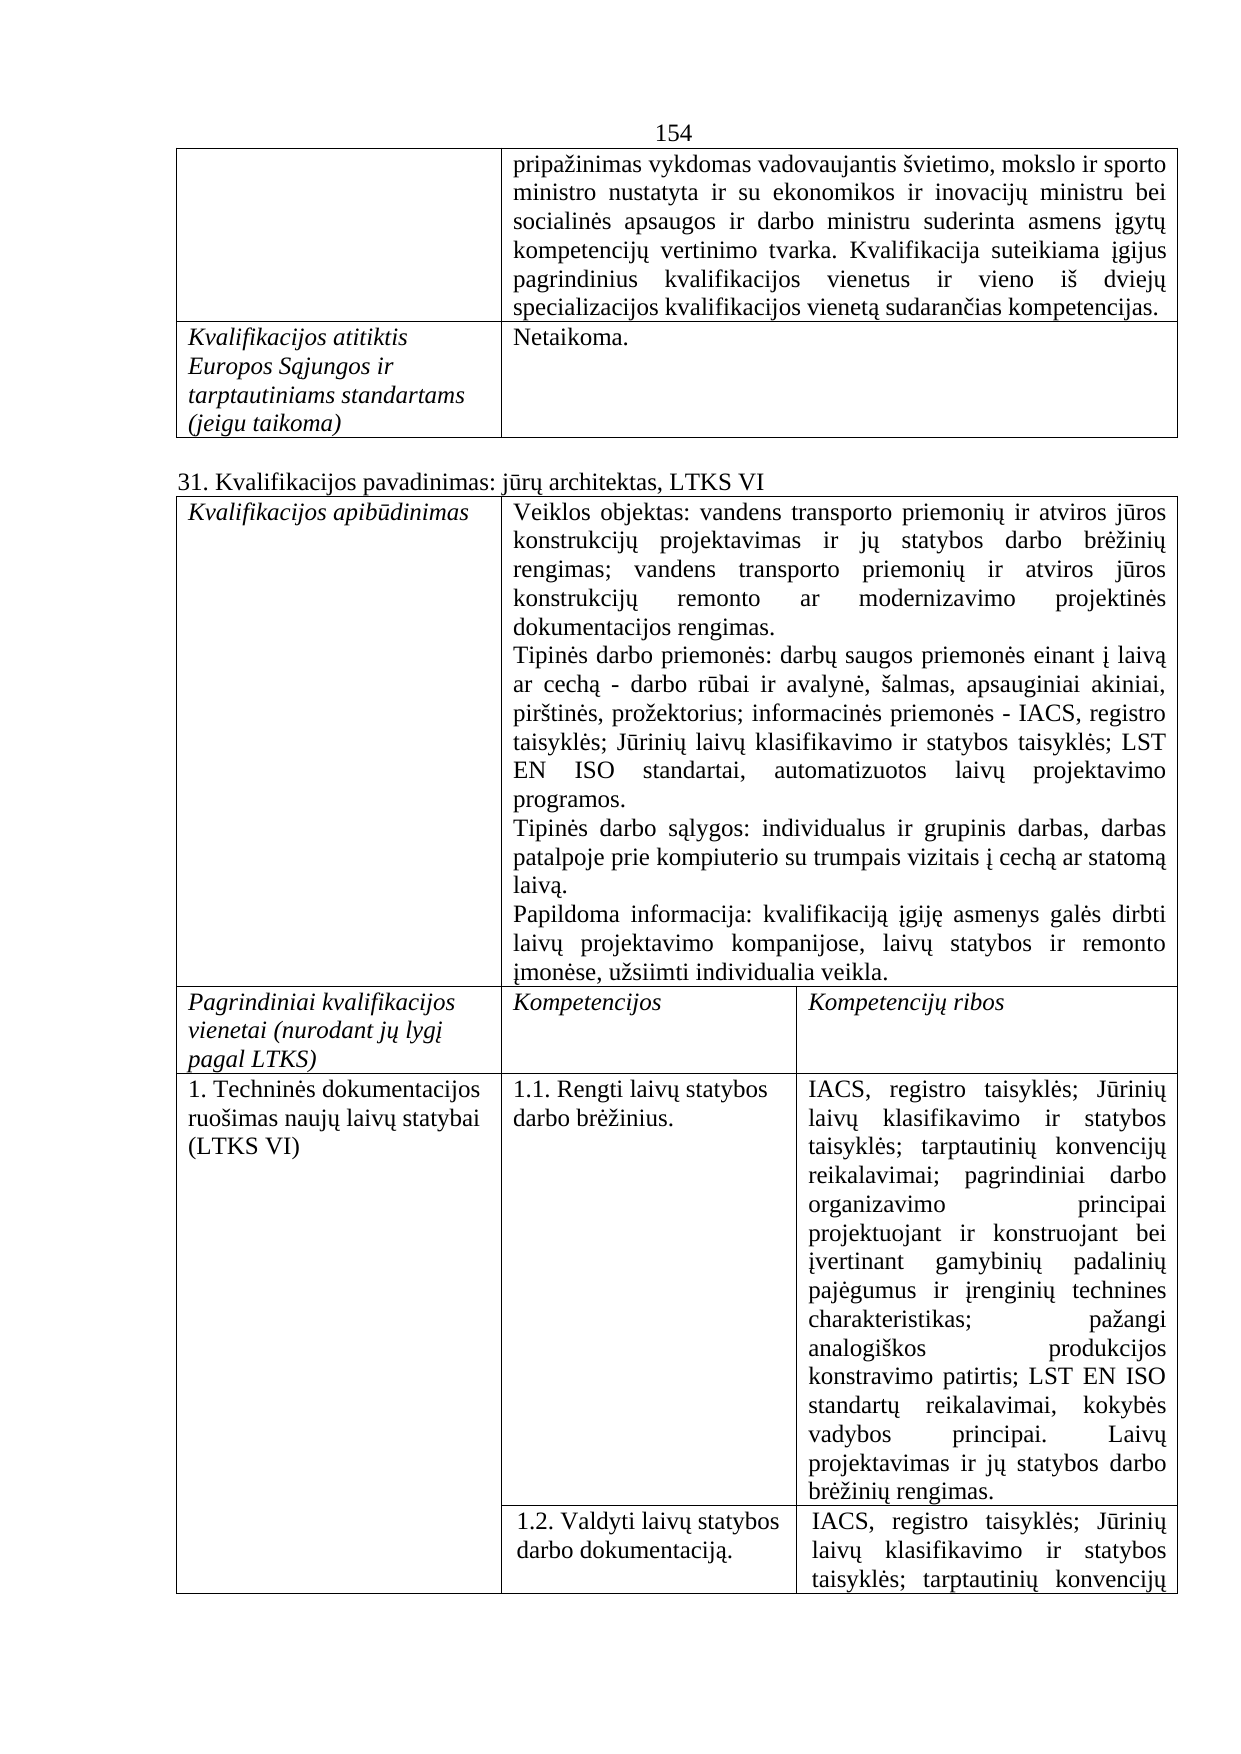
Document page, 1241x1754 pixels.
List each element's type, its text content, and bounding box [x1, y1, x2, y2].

table_cell Kompetencijos [502, 987, 796, 1073]
table_cell pripažinimas vykdomas vadovaujantis švietimo, mokslo ir sporto ministro nustatyta ir su ekonomikos ir inovacijų ministru bei socialinės apsaugos ir darbo ministru suderinta asmens įgytų kompetencijų vertinimo tvarka. Kvalifikacija suteikiama įgijus pagrindinius kvalifikacijos vienetus ir vieno iš dviejų specializacijos kvalifikacijos vienetą sudarančias kompetencijas. [502, 149, 1177, 321]
table_header Kvalifikacijos apibūdinimas [177, 497, 501, 986]
table_cell 1.1. Rengti laivų statybos darbo brėžinius. [502, 1074, 796, 1505]
table_cell IACS, registro taisyklės; Jūrinių laivų klasifikavimo ir statybos taisyklės; tarptautinių konvencijų [797, 1506, 1177, 1592]
text 31. Kvalifikacijos pavadinimas: jūrų architektas, LTKS VI [177, 467, 1169, 496]
table_cell IACS, registro taisyklės; Jūrinių laivų klasifikavimo ir statybos taisyklės; tarptautinių konvencijų reikalavimai; pagrindiniai darbo organizavimo principai projektuojant ir konstruojant bei įvertinant gamybinių padalinių pajėgumus ir įrenginių technines charakteristikas; pažangi analogiškos produkcijos konstravimo patirtis; LST EN ISO standartų reikalavimai, kokybės vadybos principai. Laivų projektavimas ir jų statybos darbo brėžinių rengimas. [797, 1074, 1177, 1505]
table_cell [177, 149, 501, 321]
table_cell 1. Techninės dokumentacijos ruošimas naujų laivų statybai (LTKS VI) [177, 1074, 501, 1592]
table_cell Kvalifikacijos atitiktis Europos Sąjungos ir tarptautiniams standartams (jeigu taikoma) [177, 322, 501, 437]
table_cell 1.2. Valdyti laivų statybos darbo dokumentaciją. [502, 1506, 796, 1592]
table_header Veiklos objektas: vandens transporto priemonių ir atviros jūros konstrukcijų projektavimas ir jų statybos darbo brėžinių rengimas; vandens transporto priemonių ir atviros jūros konstrukcijų remonto ar modernizavimo projektinės dokumentacijos rengimas. Tipinės darbo priemonės: darbų saugos priemonės einant į laivą ar cechą - darbo rūbai ir avalynė, šalmas, apsauginiai akiniai, pirštinės, prožektorius; informacinės priemonės - IACS, registro taisyklės; Jūrinių laivų klasifikavimo ir statybos taisyklės; LST EN ISO standartai, automatizuotos laivų projektavimo programos. Tipinės darbo sąlygos: individualus ir grupinis darbas, darbas patalpoje prie kompiuterio su trumpais vizitais į cechą ar statomą laivą. Papildoma informacija: kvalifikaciją įgiję asmenys galės dirbti laivų projektavimo kompanijose, laivų statybos ir remonto įmonėse, užsiimti individualia veikla. [502, 497, 1177, 986]
table_cell Pagrindiniai kvalifikacijos vienetai (nurodant jų lygį pagal LTKS) [177, 987, 501, 1073]
table_cell Kompetencijų ribos [797, 987, 1177, 1073]
table_cell Netaikoma. [502, 322, 1177, 437]
